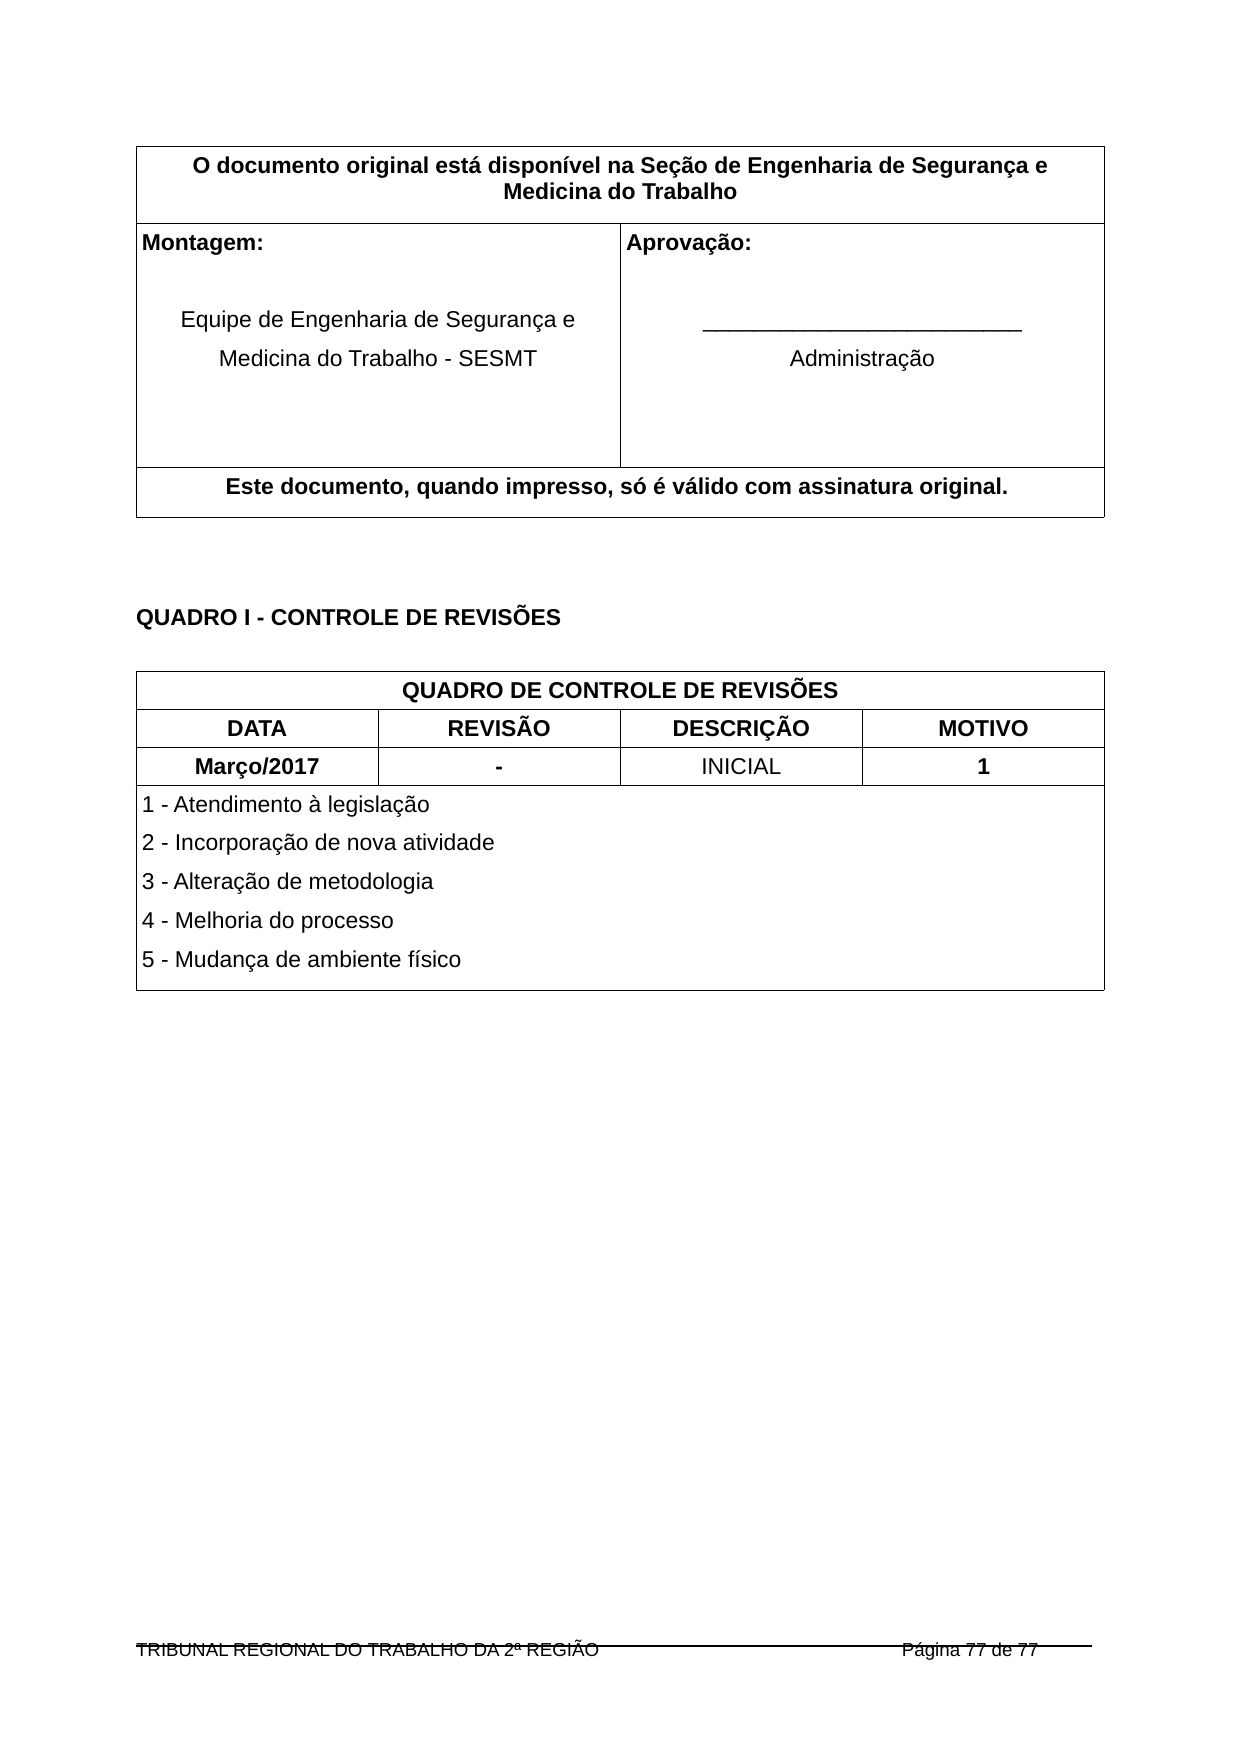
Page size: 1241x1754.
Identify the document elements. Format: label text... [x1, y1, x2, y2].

table_cell - [379, 748, 620, 785]
table_cell Montagem: Equipe de Engenharia de Segurança e Medicina do Trabalho - SESMT [137, 224, 620, 467]
table_cell DESCRIÇÃO [621, 710, 862, 747]
table_header O documento original está disponível na Seção de Engenharia de Segurança e Medicina do Trabalho [137, 147, 1104, 223]
table_cell Este documento, quando impresso, só é válido com assinatura original. [137, 468, 1104, 517]
table_header 1 - Atendimento à legislação 2 - Incorporação de nova atividade 3 - Alteração de metodologia 4 - Melhoria do processo 5 - Mudança de ambiente físico [137, 786, 1104, 990]
table_cell INICIAL [621, 748, 862, 785]
table_header QUADRO DE CONTROLE DE REVISÕES [137, 672, 1104, 709]
table_cell Março/2017 [137, 748, 378, 785]
text QUADRO I - CONTROLE DE REVISÕES [136, 603, 1104, 630]
table_cell REVISÃO [379, 710, 620, 747]
table_cell DATA [137, 710, 378, 747]
table_cell Aprovação: _________________________ Administração [621, 224, 1104, 467]
table_cell MOTIVO [863, 710, 1104, 747]
table_cell 1 [863, 748, 1104, 785]
